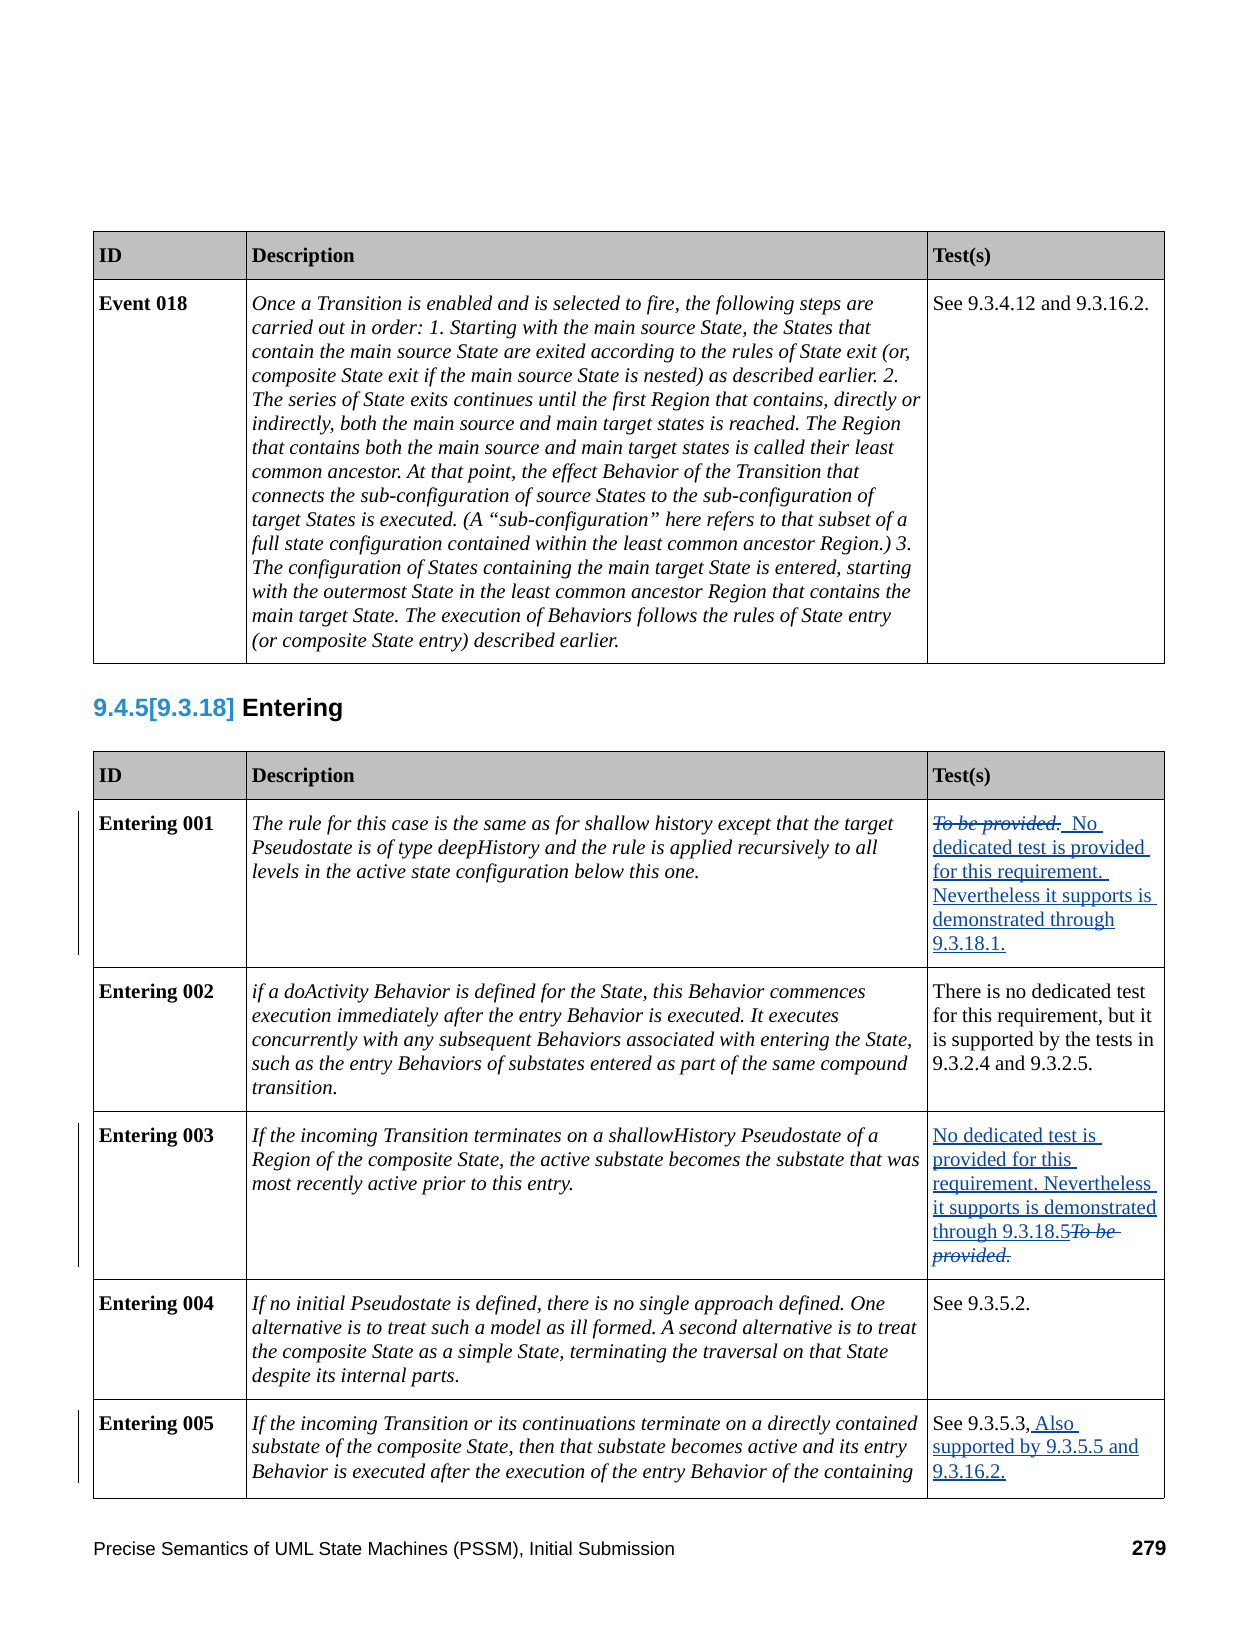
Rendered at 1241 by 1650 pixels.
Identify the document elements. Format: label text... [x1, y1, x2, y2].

table_cell If the incoming Transition terminates on a shallowHistory Pseudostate of a Region of the composite State, the active substate becomes the substate that was most recently active prior to this entry. [247, 1112, 927, 1279]
table_header ID [94, 752, 246, 799]
table_cell Once a Transition is enabled and is selected to fire, the following steps are carried out in order: 1. Starting with the main source State, the States that contain the main source State are exited according to the rules of State exit (or, composite State exit if the main source State is nested) as described earlier. 2. The series of State exits continues until the first Region that contains, directly or indirectly, both the main source and main target states is reached. The Region that contains both the main source and main target states is called their least common ancestor. At that point, the effect Behavior of the Transition that connects the sub-configuration of source States to the sub-configuration of target States is executed. (A “sub-configuration” here refers to that subset of a full state configuration contained within the least common ancestor Region.) 3. The configuration of States containing the main target State is entered, starting with the outermost State in the least common ancestor Region that contains the main target State. The execution of Behaviors follows the rules of State entry (or composite State entry) described earlier. [247, 280, 927, 663]
table_cell If the incoming Transition or its continuations terminate on a directly contained substate of the composite State, then that substate becomes active and its entry Behavior is executed after the execution of the entry Behavior of the containing [247, 1400, 927, 1498]
table_header Test(s) [928, 752, 1164, 799]
table_header Description [247, 232, 927, 279]
table_cell Entering 005 [94, 1400, 246, 1498]
table_cell See 9.3.5.3, Also supported by 9.3.5.5 and 9.3.16.2. [928, 1400, 1164, 1498]
table_cell The rule for this case is the same as for shallow history except that the target Pseudostate is of type deepHistory and the rule is applied recursively to all levels in the active state configuration below this one. [247, 800, 927, 967]
table_cell Entering 001 [94, 800, 246, 967]
table_header Description [247, 752, 927, 799]
table_cell Entering 002 [94, 968, 246, 1111]
table_cell Entering 003 [94, 1112, 246, 1279]
table_cell No dedicated test is provided for this requirement. Nevertheless it supports is demonstrated through 9.3.18.5 [928, 1112, 1164, 1279]
table_cell If no initial Pseudostate is defined, there is no single approach defined. One alternative is to treat such a model as ill formed. A second alternative is to treat the composite State as a simple State, terminating the traversal on that State despite its internal parts. [247, 1280, 927, 1398]
table_cell See 9.3.4.12 and 9.3.16.2. [928, 280, 1164, 663]
table_cell Event 018 [94, 280, 246, 663]
table_cell Entering 004 [94, 1280, 246, 1398]
table_header Test(s) [928, 232, 1164, 279]
table_cell No dedicated test is provided for this requirement. Nevertheless it supports is demonstrated through 9.3.18.1. [928, 800, 1164, 967]
table_header ID [94, 232, 246, 279]
table_cell There is no dedicated test for this requirement, but it is supported by the tests in 9.3.2.4 and 9.3.2.5. [928, 968, 1164, 1111]
subtitle Entering [93, 693, 1164, 722]
table_cell if a doActivity Behavior is defined for the State, this Behavior commences execution immediately after the entry Behavior is executed. It executes concurrently with any subsequent Behaviors associated with entering the State, such as the entry Behaviors of substates entered as part of the same compound transition. [247, 968, 927, 1111]
table_cell See 9.3.5.2. [928, 1280, 1164, 1398]
